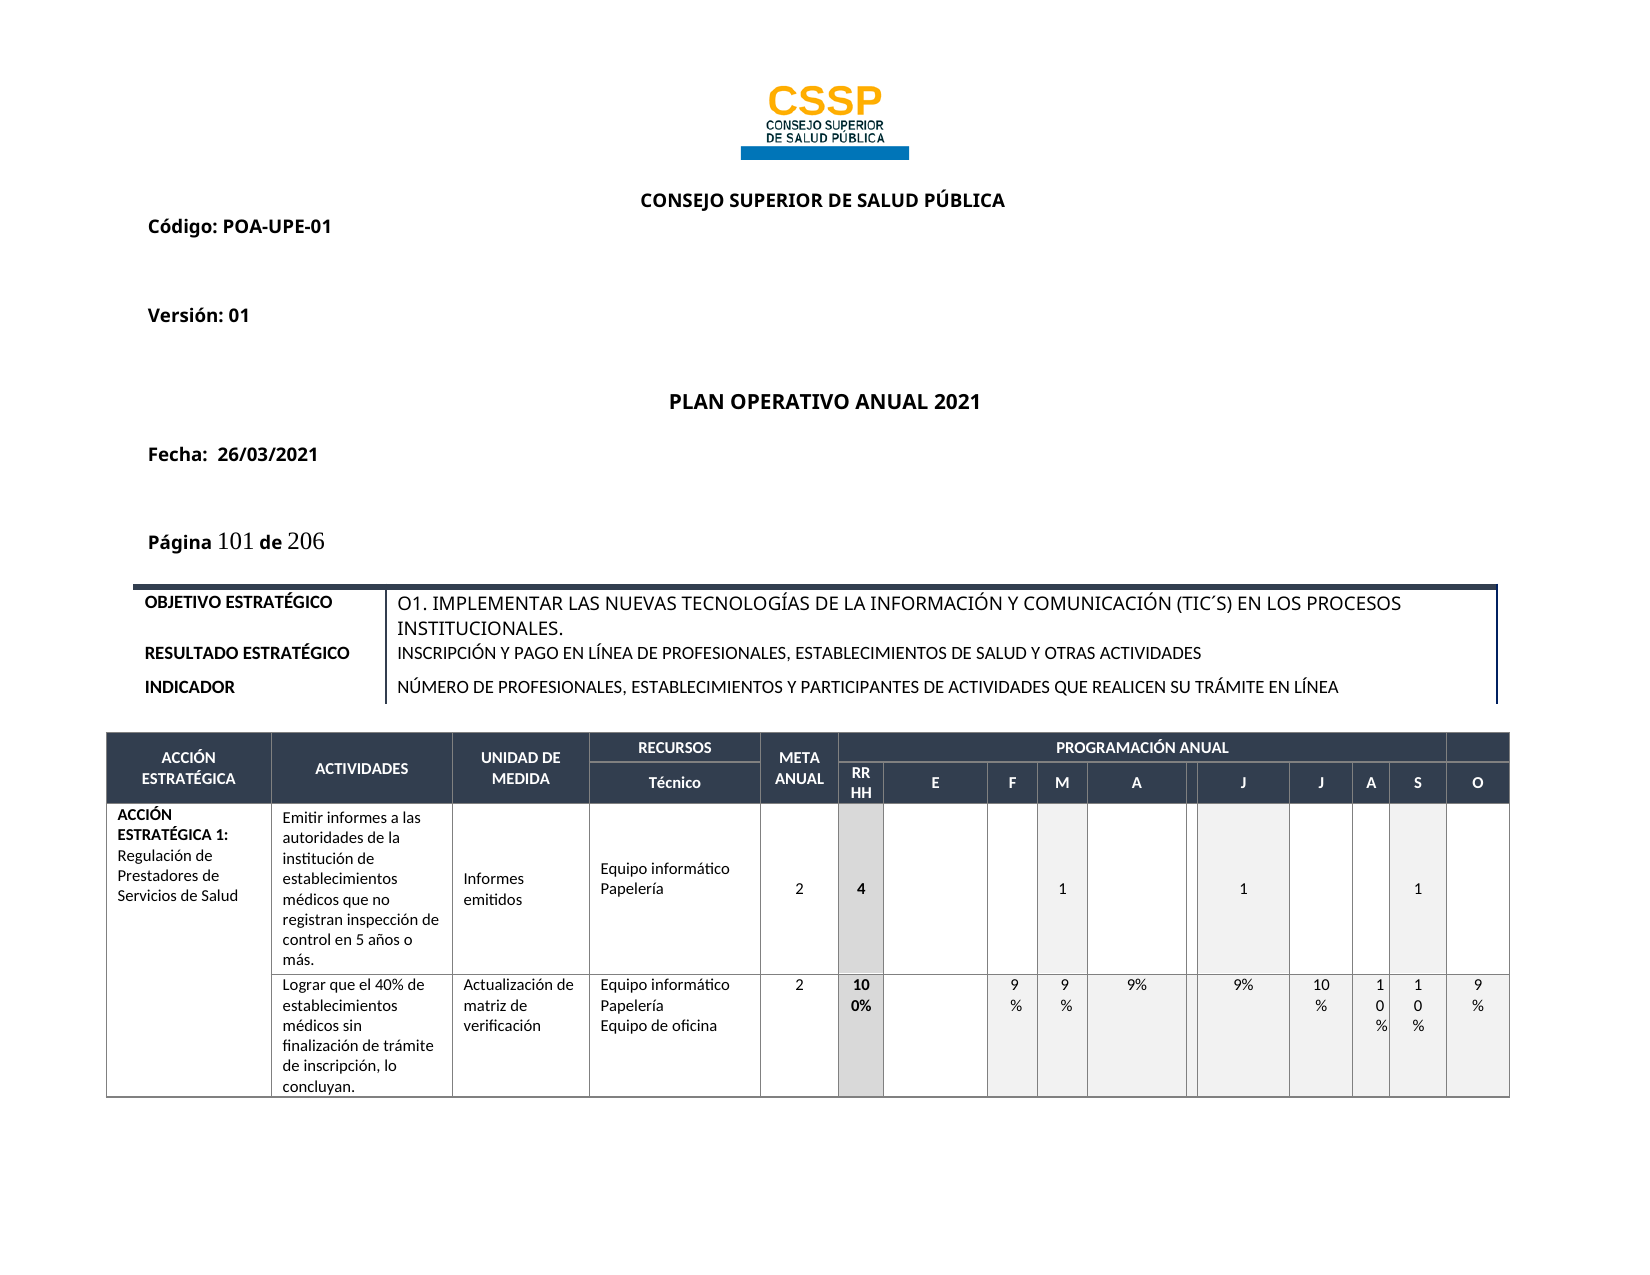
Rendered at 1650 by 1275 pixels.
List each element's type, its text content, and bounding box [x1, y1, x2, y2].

table_cell INSCRIPCIÓN Y PAGO EN LÍNEA DE PROFESIONALES, ESTABLECIMIENTOS DE SALUD Y OTRAS ACTIVIDADES [387, 641, 1496, 675]
table_cell 10% [1390, 975, 1446, 1096]
table_cell 10% [1353, 975, 1389, 1096]
table_cell [884, 804, 987, 973]
table_cell 9% [1187, 975, 1197, 1096]
table_header RECURSOS [590, 733, 760, 761]
table_cell 4 [839, 804, 883, 973]
table_cell 10% [1290, 975, 1352, 1096]
table_cell Lograr que el 40% de establecimientos médicos sin finalización de trámite de inscripción, lo concluyan. [272, 975, 452, 1096]
table_header META ANUAL [761, 733, 838, 803]
table_cell INDICADOR [133, 675, 385, 703]
table_cell [1187, 804, 1197, 973]
table_cell Informes emitidos [453, 804, 589, 973]
table_cell 9% [1447, 975, 1509, 1096]
table_cell 1 [1390, 804, 1446, 973]
table_cell 9% [1088, 975, 1186, 1096]
table_cell NÚMERO DE PROFESIONALES, ESTABLECIMIENTOS Y PARTICIPANTES DE ACTIVIDADES QUE REALICEN SU TRÁMITE EN LÍNEA [387, 675, 1496, 703]
table_cell OBJETIVO ESTRATÉGICO [133, 590, 385, 641]
table_cell E [884, 763, 987, 803]
table_cell [1290, 804, 1352, 973]
table_cell O1. IMPLEMENTAR LAS NUEVAS TECNOLOGÍAS DE LA INFORMACIÓN Y COMUNICACIÓN (TIC´S) EN LOS PROCESOS INSTITUCIONALES. [387, 590, 1496, 641]
table_header ACCIÓN ESTRATÉGICA [107, 733, 271, 803]
table_cell [988, 804, 1037, 973]
table_cell S [1390, 763, 1446, 803]
table_cell A [1088, 763, 1186, 803]
table_header ACTIVIDADES [272, 733, 452, 803]
table_cell Técnico [590, 763, 760, 803]
table_cell O [1447, 763, 1509, 803]
table_cell 9% [1038, 975, 1087, 1096]
table_cell [884, 975, 987, 1096]
table_cell J [1290, 763, 1352, 803]
table_header UNIDAD DE MEDIDA [453, 733, 589, 803]
table_cell 9% [988, 975, 1037, 1096]
picture [740, 73, 910, 160]
table_cell 2 [761, 975, 838, 1096]
table_cell RRHH [839, 763, 883, 803]
table_cell M [1038, 763, 1087, 803]
table_cell Equipo informático Papelería [590, 804, 760, 973]
table_cell M [1187, 763, 1197, 803]
table_header PROGRAMACIÓN ANUAL [839, 733, 1446, 761]
table_header [1447, 733, 1509, 761]
table_cell [1353, 804, 1389, 973]
table_cell Actualización de matriz de verificación [453, 975, 589, 1096]
table_cell [1447, 804, 1509, 973]
table_cell J [1198, 763, 1289, 803]
table_cell [1088, 804, 1186, 973]
table_cell 9% [1198, 975, 1289, 1096]
table_cell 1 [1198, 804, 1289, 973]
table_cell A [1353, 763, 1389, 803]
table_cell 100% [839, 975, 883, 1096]
table_cell 1 [1038, 804, 1087, 973]
table_cell ACCIÓN ESTRATÉGICA 1: Regulación de Prestadores de Servicios de Salud [107, 804, 271, 1096]
table_cell F [988, 763, 1037, 803]
table_cell Equipo informático Papelería Equipo de oficina [590, 975, 760, 1096]
table_cell RESULTADO ESTRATÉGICO [133, 641, 385, 675]
table_cell 2 [761, 804, 838, 973]
table_cell Emitir informes a las autoridades de la institución de establecimientos médicos que no registran inspección de control en 5 años o más. [272, 804, 452, 973]
